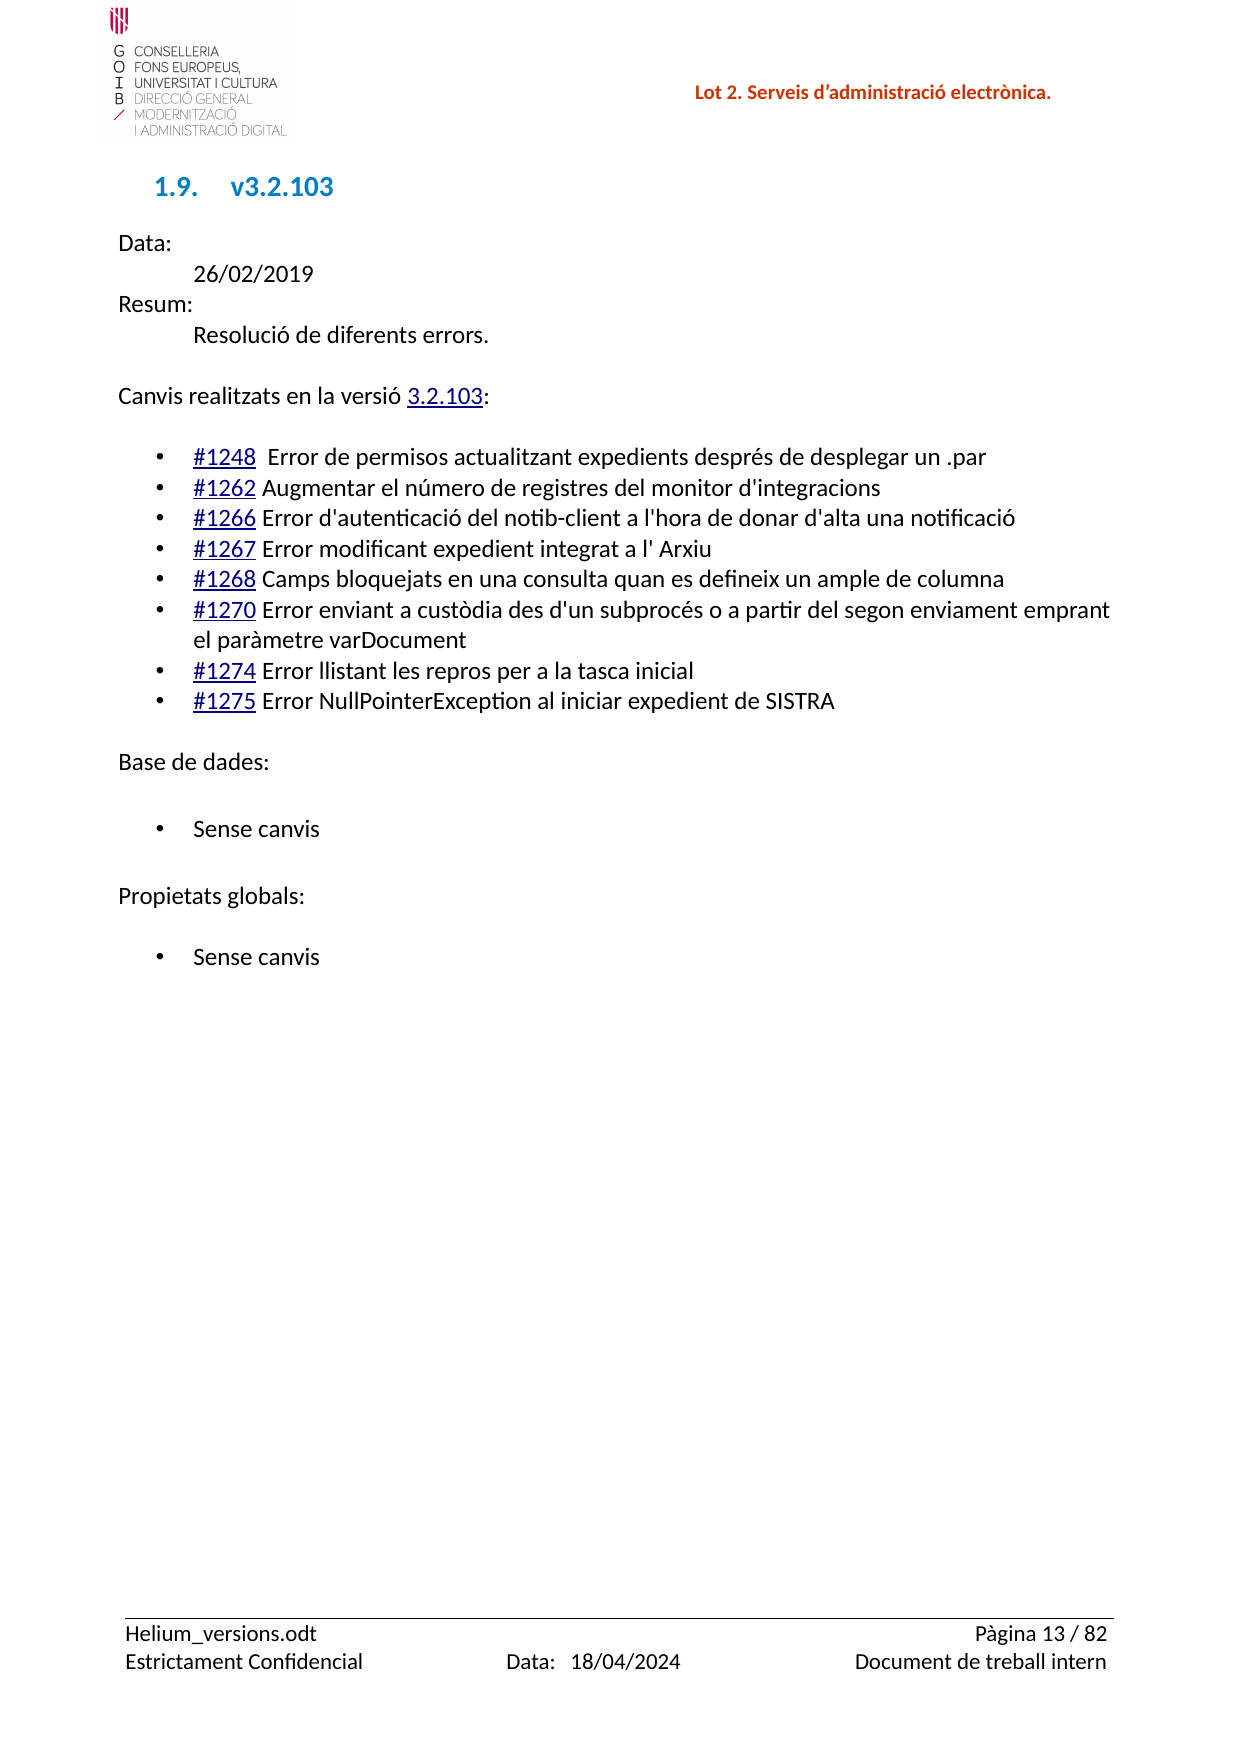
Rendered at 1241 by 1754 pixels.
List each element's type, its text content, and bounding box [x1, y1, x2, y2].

text Canvis realitzats en la versió 3.2.103: [118, 380, 1122, 411]
text Data: [118, 228, 1122, 258]
text Resolució de diferents errors. [118, 319, 1122, 350]
list #1274 Error llistant les repros per a la tasca inicial [156, 655, 1122, 685]
picture [100, 0, 297, 144]
list Sense canvis [156, 813, 1122, 844]
list #1262 Augmentar el número de registres del monitor d'integracions [156, 472, 1122, 502]
list #1248 Error de permisos actualitzant expedients després de desplegar un .par [156, 441, 1122, 472]
list #1266 Error d'autenticació del notib-client a l'hora de donar d'alta una notificació [156, 502, 1122, 533]
text Resum: [118, 289, 1122, 319]
text Base de dades: [118, 746, 1122, 777]
text Propietats globals: [118, 880, 1122, 911]
list #1275 Error NullPointerException al iniciar expedient de SISTRA [156, 685, 1122, 716]
list #1268 Camps bloquejats en una consulta quan es defineix un ample de columna [156, 563, 1122, 594]
subtitle v3.2.103 [153, 168, 1122, 204]
list #1270 Error enviant a custòdia des d'un subprocés o a partir del segon enviament emprant el paràmetre varDocument [156, 594, 1122, 655]
text 26/02/2019 [118, 258, 1122, 289]
list Sense canvis [156, 941, 1122, 972]
list #1267 Error modificant expedient integrat a l' Arxiu [156, 533, 1122, 563]
